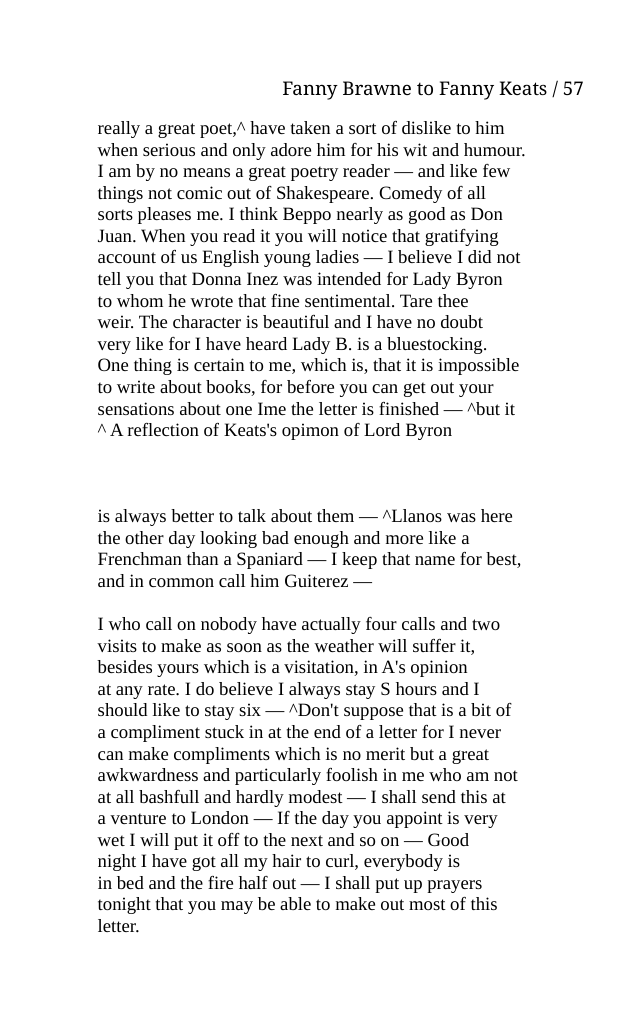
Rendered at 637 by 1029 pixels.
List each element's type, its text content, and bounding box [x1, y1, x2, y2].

text visits to make as soon as the weather will suffer it, [97, 634, 583, 656]
text awkwardness and particularly foolish in me who am not [97, 764, 583, 786]
text letter. [97, 915, 583, 936]
text at any rate. I do believe I always stay S hours and I [97, 678, 583, 699]
text a compliment stuck in at the end of a letter for I never [97, 721, 583, 742]
text really a great poet,^ have taken a sort of dislike to him [97, 117, 583, 139]
text sorts pleases me. I think Beppo nearly as good as Don [97, 203, 583, 225]
text I who call on nobody have actually four calls and two [97, 613, 583, 634]
text tell you that Donna Inez was intended for Lady Byron [97, 268, 583, 289]
text should like to stay six — ^Don't suppose that is a bit of [97, 699, 583, 721]
text One thing is certain to me, which is, that it is impossible [97, 354, 583, 376]
text the other day looking bad enough and more like a [97, 527, 583, 548]
text account of us English young ladies — I believe I did not [97, 246, 583, 268]
text besides yours which is a visitation, in A's opinion [97, 656, 583, 678]
text Frenchman than a Spaniard — I keep that name for best, [97, 548, 583, 570]
text sensations about one Ime the letter is finished — ^but it [97, 397, 583, 419]
text when serious and only adore him for his wit and humour. [97, 139, 583, 160]
text to write about books, for before you can get out your [97, 376, 583, 397]
text to whom he wrote that fine sentimental. Tare thee [97, 289, 583, 311]
text night I have got all my hair to curl, everybody is [97, 850, 583, 872]
text a venture to London — If the day you appoint is very [97, 807, 583, 829]
text I am by no means a great poetry reader — and like few [97, 160, 583, 182]
text at all bashfull and hardly modest — I shall send this at [97, 786, 583, 807]
text things not comic out of Shakespeare. Comedy of all [97, 182, 583, 203]
text wet I will put it off to the next and so on — Good [97, 829, 583, 850]
text is always better to talk about them — ^Llanos was here [97, 505, 583, 527]
text can make compliments which is no merit but a great [97, 742, 583, 764]
text very like for I have heard Lady B. is a bluestocking. [97, 333, 583, 354]
text Juan. When you read it you will notice that gratifying [97, 225, 583, 246]
text in bed and the fire half out — I shall put up prayers [97, 872, 583, 893]
text and in common call him Guiterez — [97, 570, 583, 591]
text tonight that you may be able to make out most of this [97, 893, 583, 915]
text ^ A reflection of Keats's opimon of Lord Byron [97, 419, 583, 441]
text weir. The character is beautiful and I have no doubt [97, 311, 583, 333]
